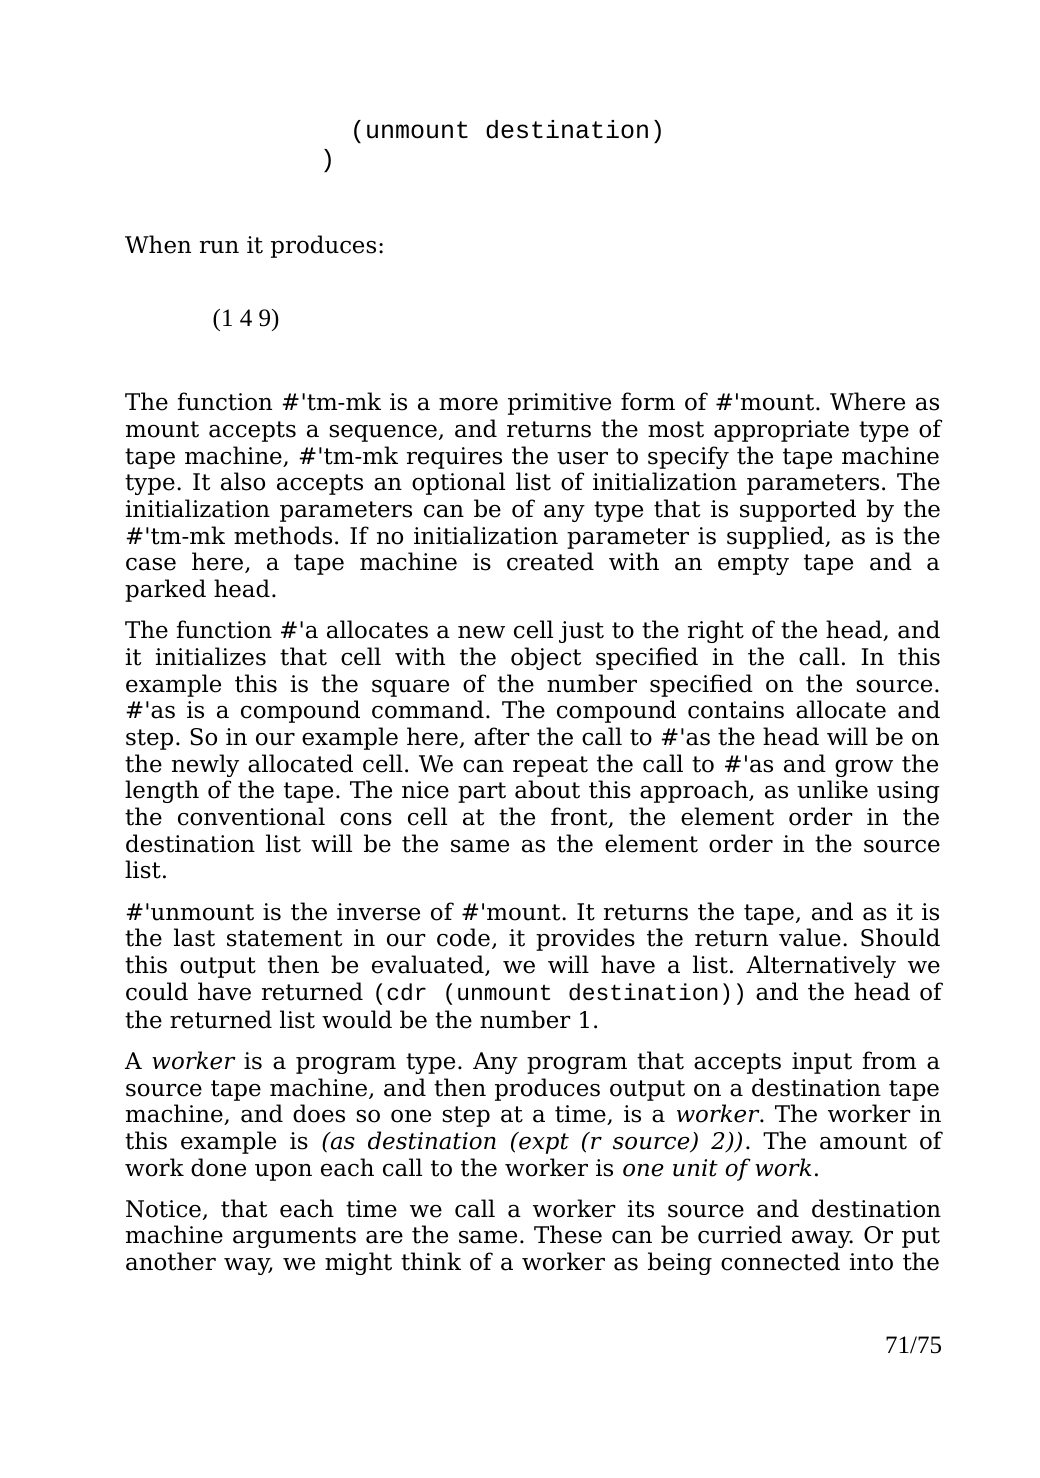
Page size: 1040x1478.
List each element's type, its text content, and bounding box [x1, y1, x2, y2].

text When run it produces: [125, 233, 942, 259]
text #'unmount is the inverse of #'mount. It returns the tape, and as it is the last statement in our code, it provides the return value. Should this output then be evaluated, we will have a list. Alternatively we could have returned (cdr (unmount destination)) and the head of the returned list would be the number 1. [125, 899, 942, 1033]
text (1 4 9) [125, 303, 942, 331]
text ) [125, 146, 942, 175]
text The function #'tm-mk is a more primitive form of #'mount. Where as mount accepts a sequence, and returns the most appropriate type of tape machine, #'tm-mk requires the user to specify the tape machine type. It also accepts an optional list of initialization parameters. The initialization parameters can be of any type that is supported by the #'tm-mk methods. If no initialization parameter is supplied, as is the case here, a tape machine is created with an empty tape and a parked head. [125, 389, 942, 603]
text A worker is a program type. Any program that accepts input from a source tape machine, and then produces output on a destination tape machine, and does so one step at a time, is a worker. The worker in this example is (as destination (expt (r source) 2)). The amount of work done upon each call to the worker is one unit of work. [125, 1048, 942, 1181]
text Notice, that each time we call a worker its source and destination machine arguments are the same. These can be curried away. Or put another way, we might think of a worker as being connected into the [125, 1196, 942, 1276]
text (unmount destination) [125, 118, 942, 146]
text The function #'a allocates a new cell just to the right of the head, and it initializes that cell with the object specified in the call. In this example this is the square of the number specified on the source. #'as is a compound command. The compound contains allocate and step. So in our example here, after the call to #'as the head will be on the newly allocated cell. We can repeat the call to #'as and grow the length of the tape. The nice part about this approach, as unlike using the conventional cons cell at the front, the element order in the destination list will be the same as the element order in the source list. [125, 617, 942, 884]
